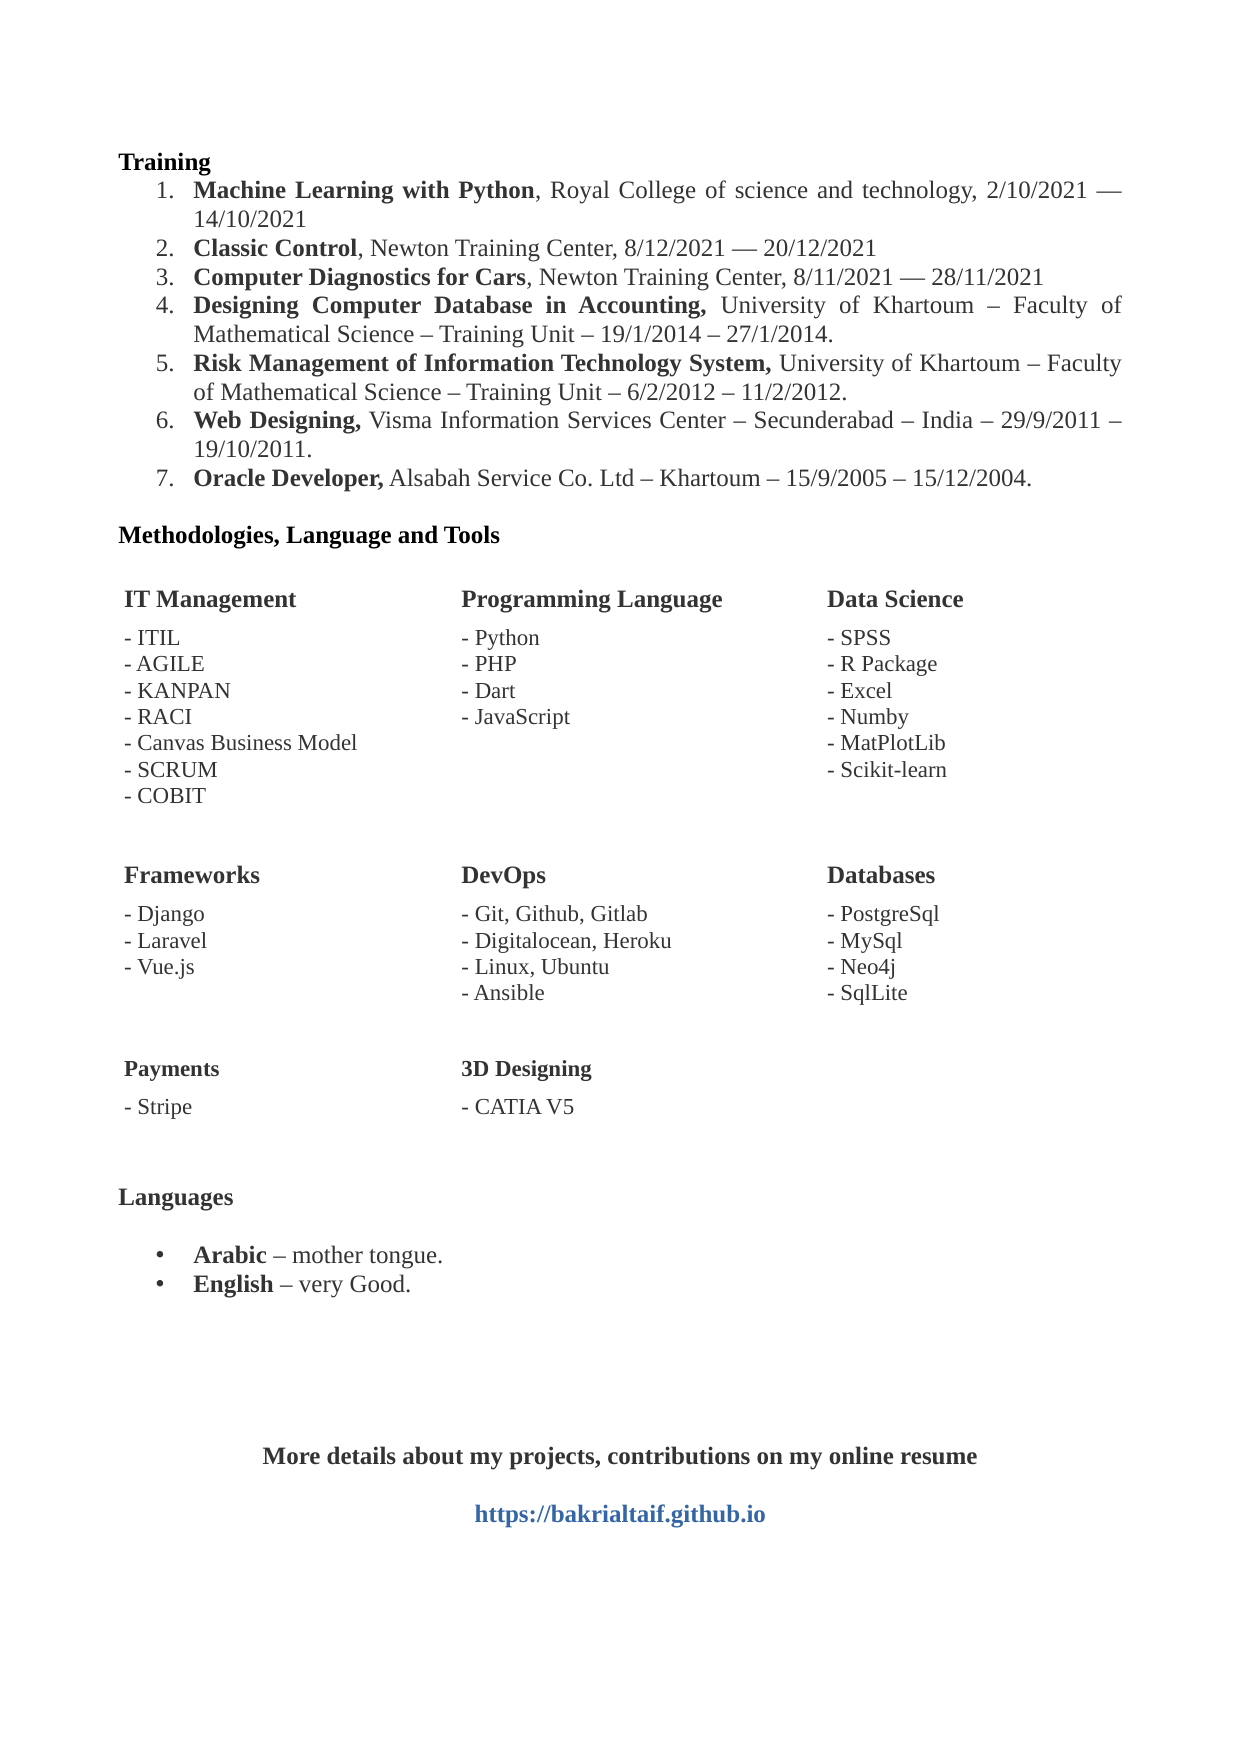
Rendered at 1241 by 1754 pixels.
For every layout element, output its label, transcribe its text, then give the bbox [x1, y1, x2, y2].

table_cell - Python - PHP - Dart - JavaScript [456, 618, 784, 814]
table_cell [418, 1049, 456, 1087]
table_cell [118, 1012, 418, 1049]
table_cell - Django - Laravel - Vue.js [118, 895, 418, 1012]
table_cell [784, 618, 821, 814]
list Classic Control, Newton Training Center, 8/12/2021 — 20/12/2021 [156, 233, 1122, 262]
table_cell Payments [118, 1049, 418, 1087]
table_header Programming Language [456, 578, 784, 618]
table_cell - Stripe [118, 1087, 418, 1125]
table_cell [821, 1049, 1122, 1087]
table_cell - ITIL - AGILE - KANPAN - RACI - Canvas Business Model - SCRUM - COBIT [118, 618, 418, 814]
table_cell [821, 1087, 1122, 1125]
table_cell [418, 1087, 456, 1125]
table_cell [418, 618, 456, 814]
list English – very Good. [156, 1269, 1122, 1297]
table_cell [418, 814, 456, 854]
list Machine Learning with Python, Royal College of science and technology, 2/10/2021 — 14/10/2021 [156, 176, 1122, 233]
list Designing Computer Database in Accounting, University of Khartoum – Faculty of Mathematical Science – Training Unit – 19/1/2014 – 27/1/2014. [156, 291, 1122, 348]
table_cell [821, 1012, 1122, 1049]
text Training [118, 147, 1122, 176]
list Web Designing, Visma Information Services Center – Secunderabad – India – 29/9/2011 – 19/10/2011. [156, 406, 1122, 463]
list Arabic – mother tongue. [156, 1240, 1122, 1269]
table_cell - SPSS - R Package - Excel - Numby - MatPlotLib - Scikit-learn [821, 618, 1122, 814]
table_cell - CATIA V5 [456, 1087, 784, 1125]
table_cell [784, 1087, 821, 1125]
table_header [418, 578, 456, 618]
table_header IT Management [118, 578, 418, 618]
table_cell [821, 814, 1122, 854]
table_cell [784, 1012, 821, 1049]
table_cell [118, 814, 418, 854]
text Methodologies, Language and Tools [118, 521, 1122, 549]
table_cell [784, 814, 821, 854]
text Languages [118, 1182, 1122, 1211]
table_header Data Science [821, 578, 1122, 618]
table_cell [784, 855, 821, 895]
table_cell Databases [821, 855, 1122, 895]
table_cell [418, 1012, 456, 1049]
table_cell [456, 814, 784, 854]
list Computer Diagnostics for Cars, Newton Training Center, 8/11/2021 — 28/11/2021 [156, 262, 1122, 291]
table_cell - PostgreSql - MySql - Neo4j - SqlLite [821, 895, 1122, 1012]
table_cell [418, 895, 456, 1012]
table_cell [456, 1012, 784, 1049]
table_cell DevOps [456, 855, 784, 895]
table_cell [418, 855, 456, 895]
list Oracle Developer, Alsabah Service Co. Ltd – Khartoum – 15/9/2005 – 15/12/2004. [156, 463, 1122, 492]
table_cell [784, 895, 821, 1012]
table_cell 3D Designing [456, 1049, 784, 1087]
text https://bakrialtaif.github.io [118, 1499, 1122, 1527]
table_header [784, 578, 821, 618]
text More details about my projects, contributions on my online resume [118, 1441, 1122, 1470]
list Risk Management of Information Technology System, University of Khartoum – Faculty of Mathematical Science – Training Unit – 6/2/2012 – 11/2/2012. [156, 348, 1122, 406]
table_cell - Git, Github, Gitlab - Digitalocean, Heroku - Linux, Ubuntu - Ansible [456, 895, 784, 1012]
table_cell Frameworks [118, 855, 418, 895]
table_cell [784, 1049, 821, 1087]
